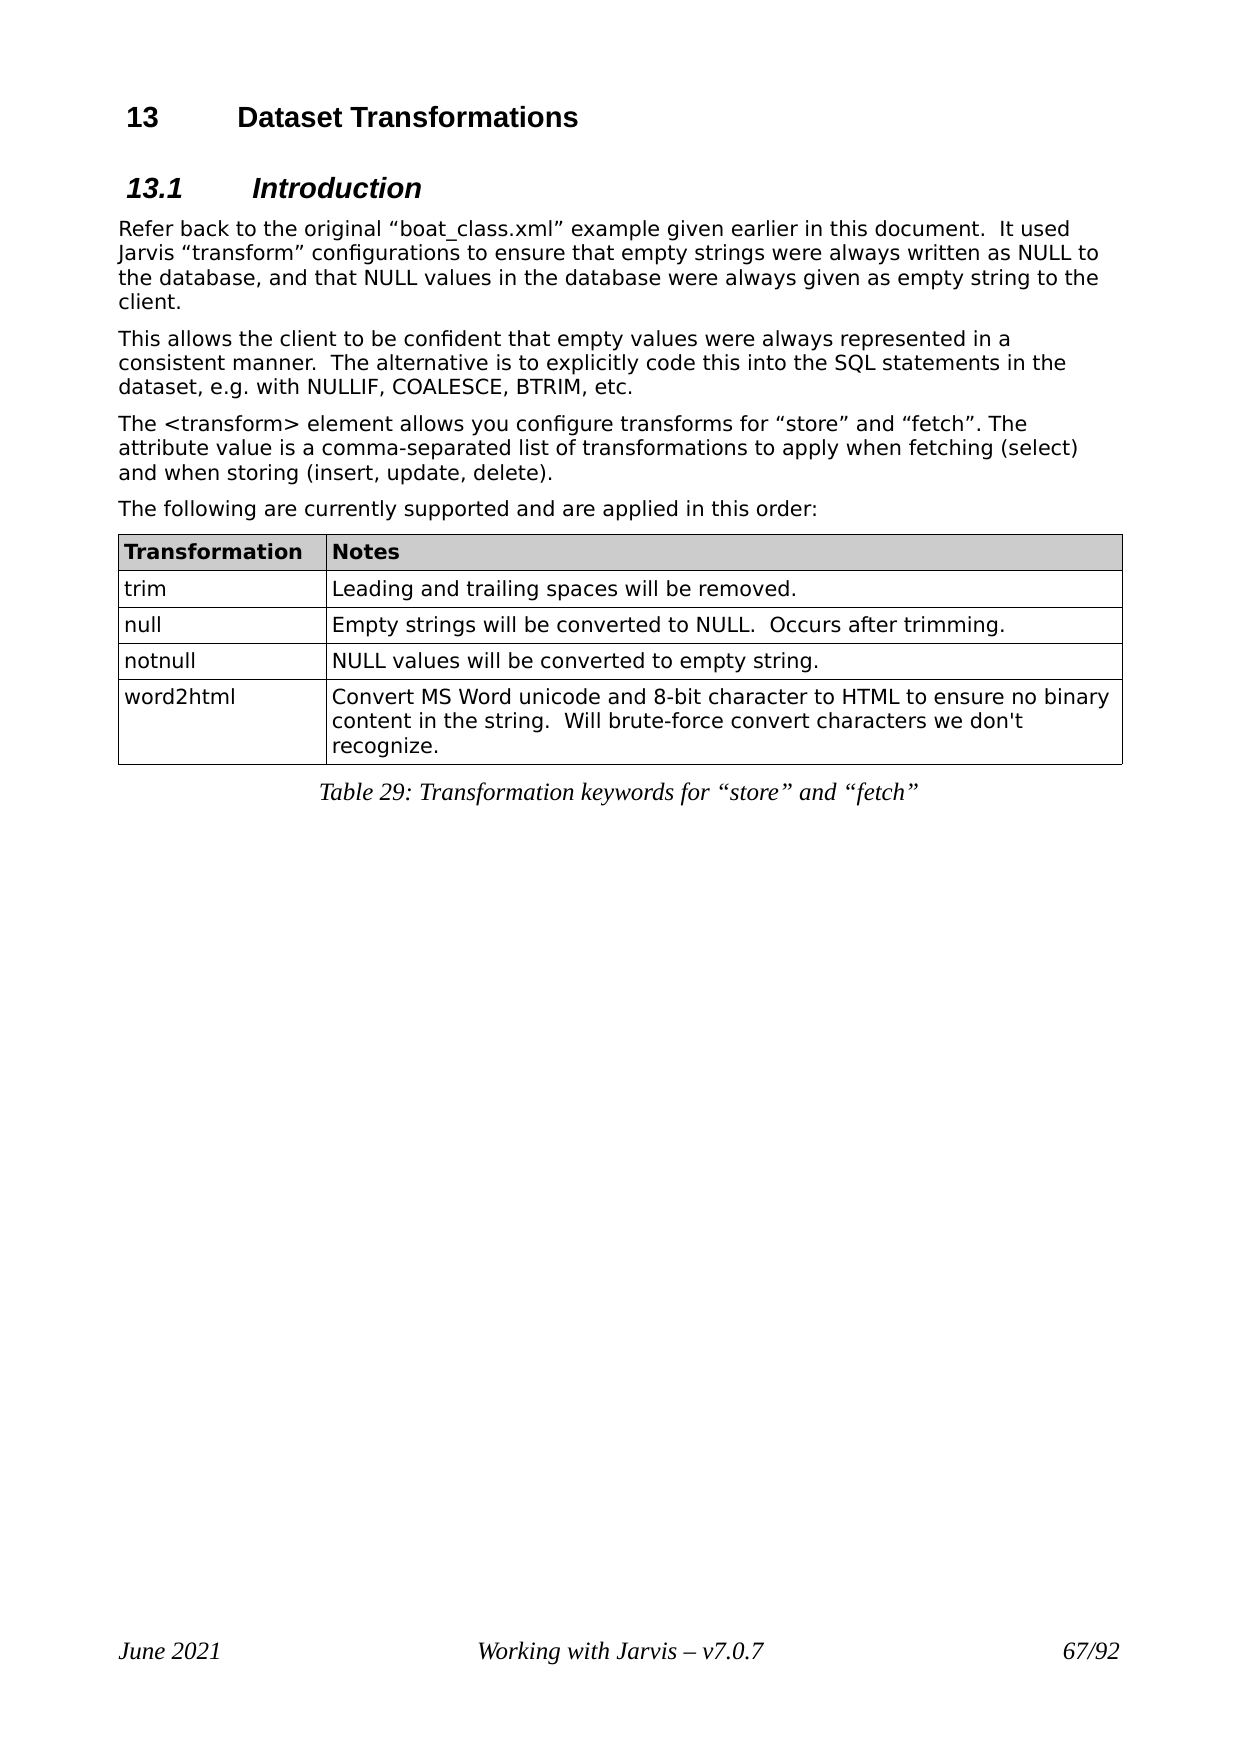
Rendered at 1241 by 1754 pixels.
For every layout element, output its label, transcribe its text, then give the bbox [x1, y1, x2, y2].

text The following are currently supported and are applied in this order: [118, 497, 1122, 522]
table_cell Empty strings will be converted to NULL. Occurs after trimming. [327, 608, 1122, 643]
table_cell Leading and trailing spaces will be removed. [327, 571, 1122, 607]
table_cell NULL values will be converted to empty string. [327, 644, 1122, 679]
text Table 29: Transformation keywords for “store” and “fetch” [118, 777, 1122, 806]
subtitle Introduction [118, 171, 1122, 204]
subtitle Dataset Transformations [118, 100, 1122, 133]
text This allows the client to be confident that empty values were always represented in a consistent manner. The alternative is to explicitly code this into the SQL statements in the dataset, e.g. with NULLIF, COALESCE, BTRIM, etc. [118, 327, 1122, 399]
table_cell trim [119, 571, 326, 607]
table_header Notes [327, 535, 1122, 570]
text Refer back to the original “boat_class.xml” example given earlier in this document. It used Jarvis “transform” configurations to ensure that empty strings were always written as NULL to the database, and that NULL values in the database were always given as empty string to the client. [118, 217, 1122, 314]
table_cell null [119, 608, 326, 643]
table_cell word2html [119, 680, 326, 764]
table_header Transformation [119, 535, 326, 570]
text The <transform> element allows you configure transforms for “store” and “fetch”. The attribute value is a comma-separated list of transformations to apply when fetching (select) and when storing (insert, update, delete). [118, 412, 1122, 485]
table_cell Convert MS Word unicode and 8-bit character to HTML to ensure no binary content in the string. Will brute-force convert characters we don't recognize. [327, 680, 1122, 764]
table_cell notnull [119, 644, 326, 679]
